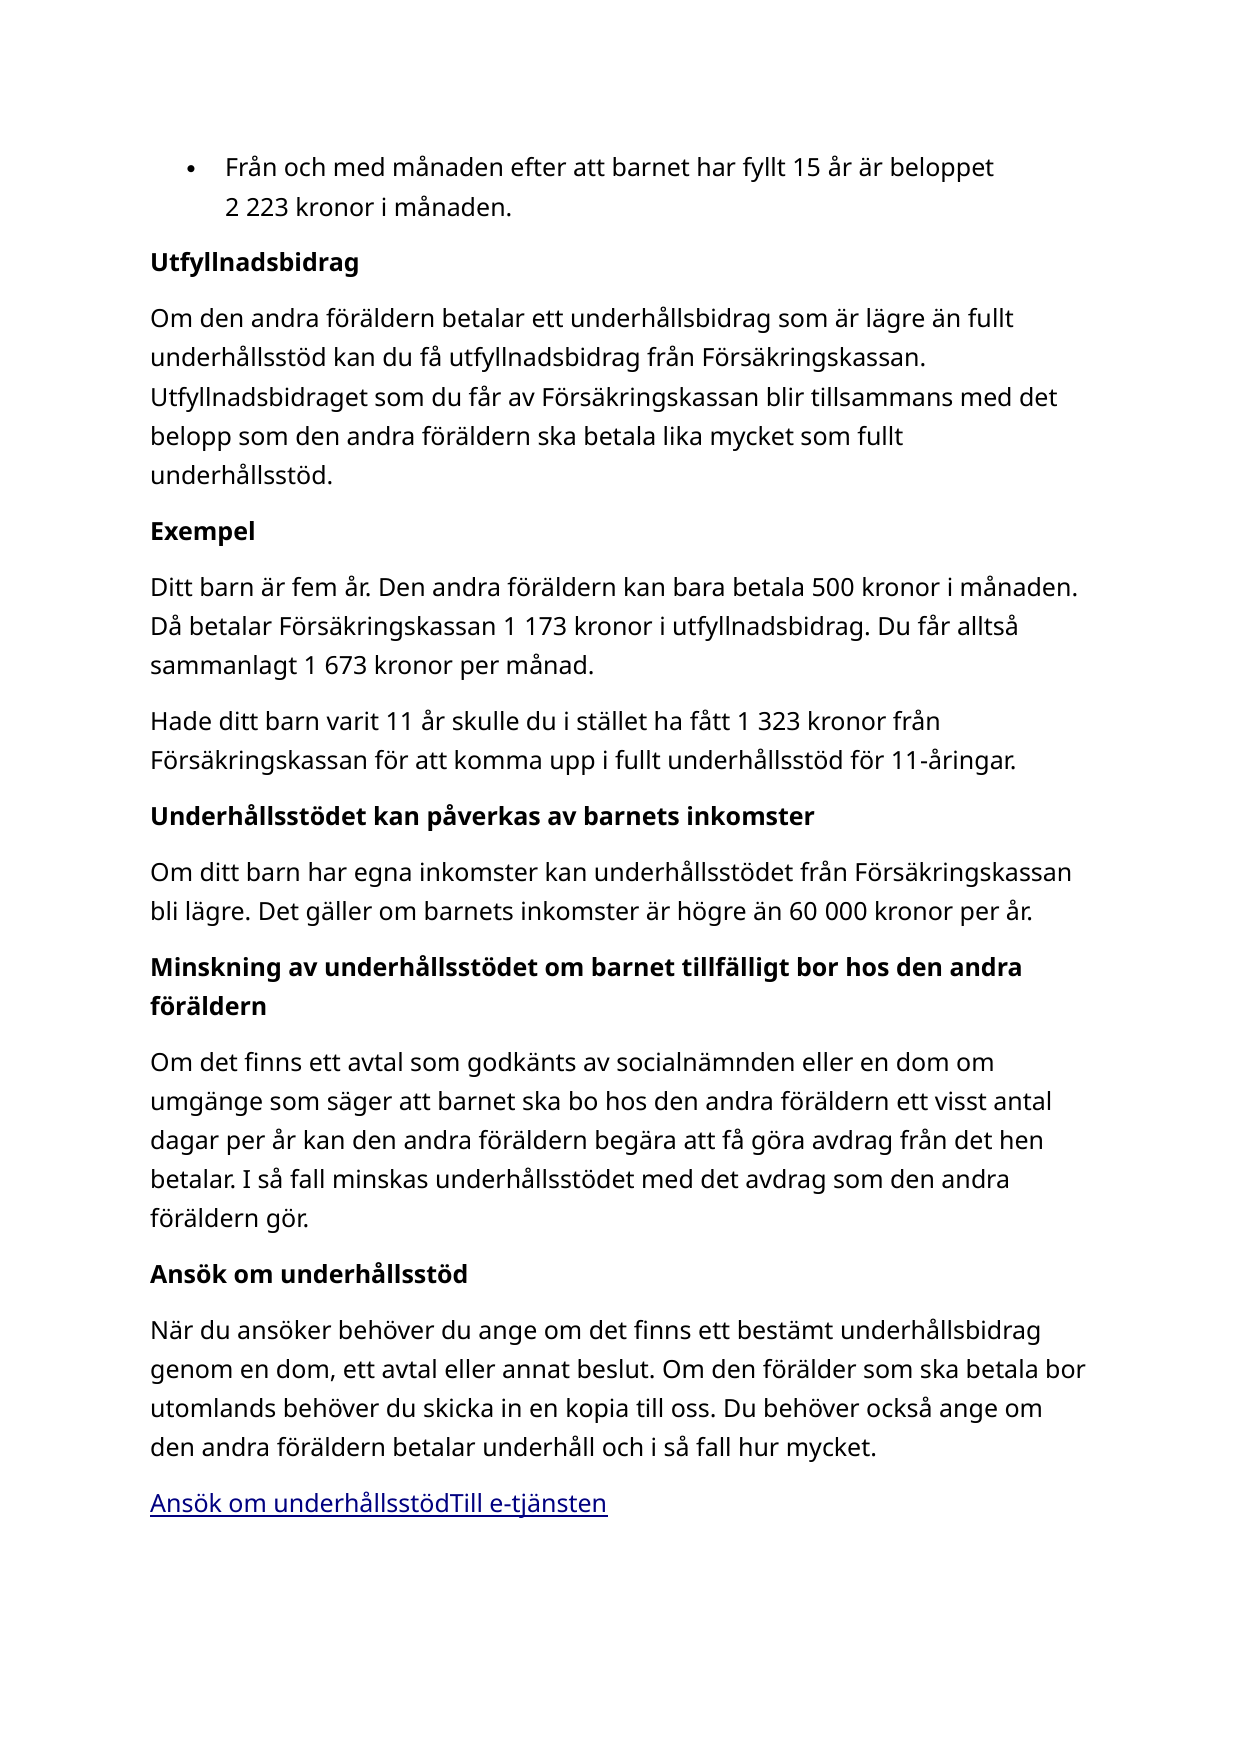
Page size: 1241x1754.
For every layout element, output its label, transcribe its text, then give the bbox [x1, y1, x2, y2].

text Hade ditt barn varit 11 år skulle du i stället ha fått 1 323 kronor från Försäkringskassan för att komma upp i fullt underhållsstöd för 11‑åringar. [150, 703, 1090, 777]
text När du ansöker behöver du ange om det finns ett bestämt underhållsbidrag genom en dom, ett avtal eller annat beslut. Om den förälder som ska betala bor utomlands behöver du skicka in en kopia till oss. Du behöver också ange om den andra föräldern betalar underhåll och i så fall hur mycket. [150, 1312, 1090, 1464]
text Ansök om underhållsstödTill e-tjänsten [150, 1486, 1090, 1520]
text Underhållsstödet kan påverkas av barnets inkomster [150, 798, 1090, 832]
text Om den andra föräldern betalar ett underhållsbidrag som är lägre än fullt underhållsstöd kan du få utfyllnadsbidrag från Försäkringskassan. Utfyllnadsbidraget som du får av Försäkringskassan blir tillsammans med det belopp som den andra föräldern ska betala lika mycket som fullt underhållsstöd. [150, 301, 1090, 492]
text Ansök om underhållsstöd [150, 1257, 1090, 1291]
text Om ditt barn har egna inkomster kan underhållsstödet från Försäkringskassan bli lägre. Det gäller om barnets inkomster är högre än 60 000 kronor per år. [150, 854, 1090, 927]
list Från och med månaden efter att barnet har fyllt 15 år är beloppet 2 223 kronor i månaden. [187, 150, 1090, 223]
text Exempel [150, 513, 1090, 547]
text Minskning av underhållsstödet om barnet tillfälligt bor hos den andra föräldern [150, 949, 1090, 1022]
text Om det finns ett avtal som godkänts av socialnämnden eller en dom om umgänge som säger att barnet ska bo hos den andra föräldern ett visst antal dagar per år kan den andra föräldern begära att få göra avdrag från det hen betalar. I så fall minskas underhållsstödet med det avdrag som den andra föräldern gör. [150, 1044, 1090, 1235]
text Ditt barn är fem år. Den andra föräldern kan bara betala 500 kronor i månaden. Då betalar Försäkringskassan 1 173 kronor i utfyllnadsbidrag. Du får alltså sammanlagt 1 673 kronor per månad. [150, 569, 1090, 682]
text Utfyllnadsbidrag [150, 245, 1090, 279]
